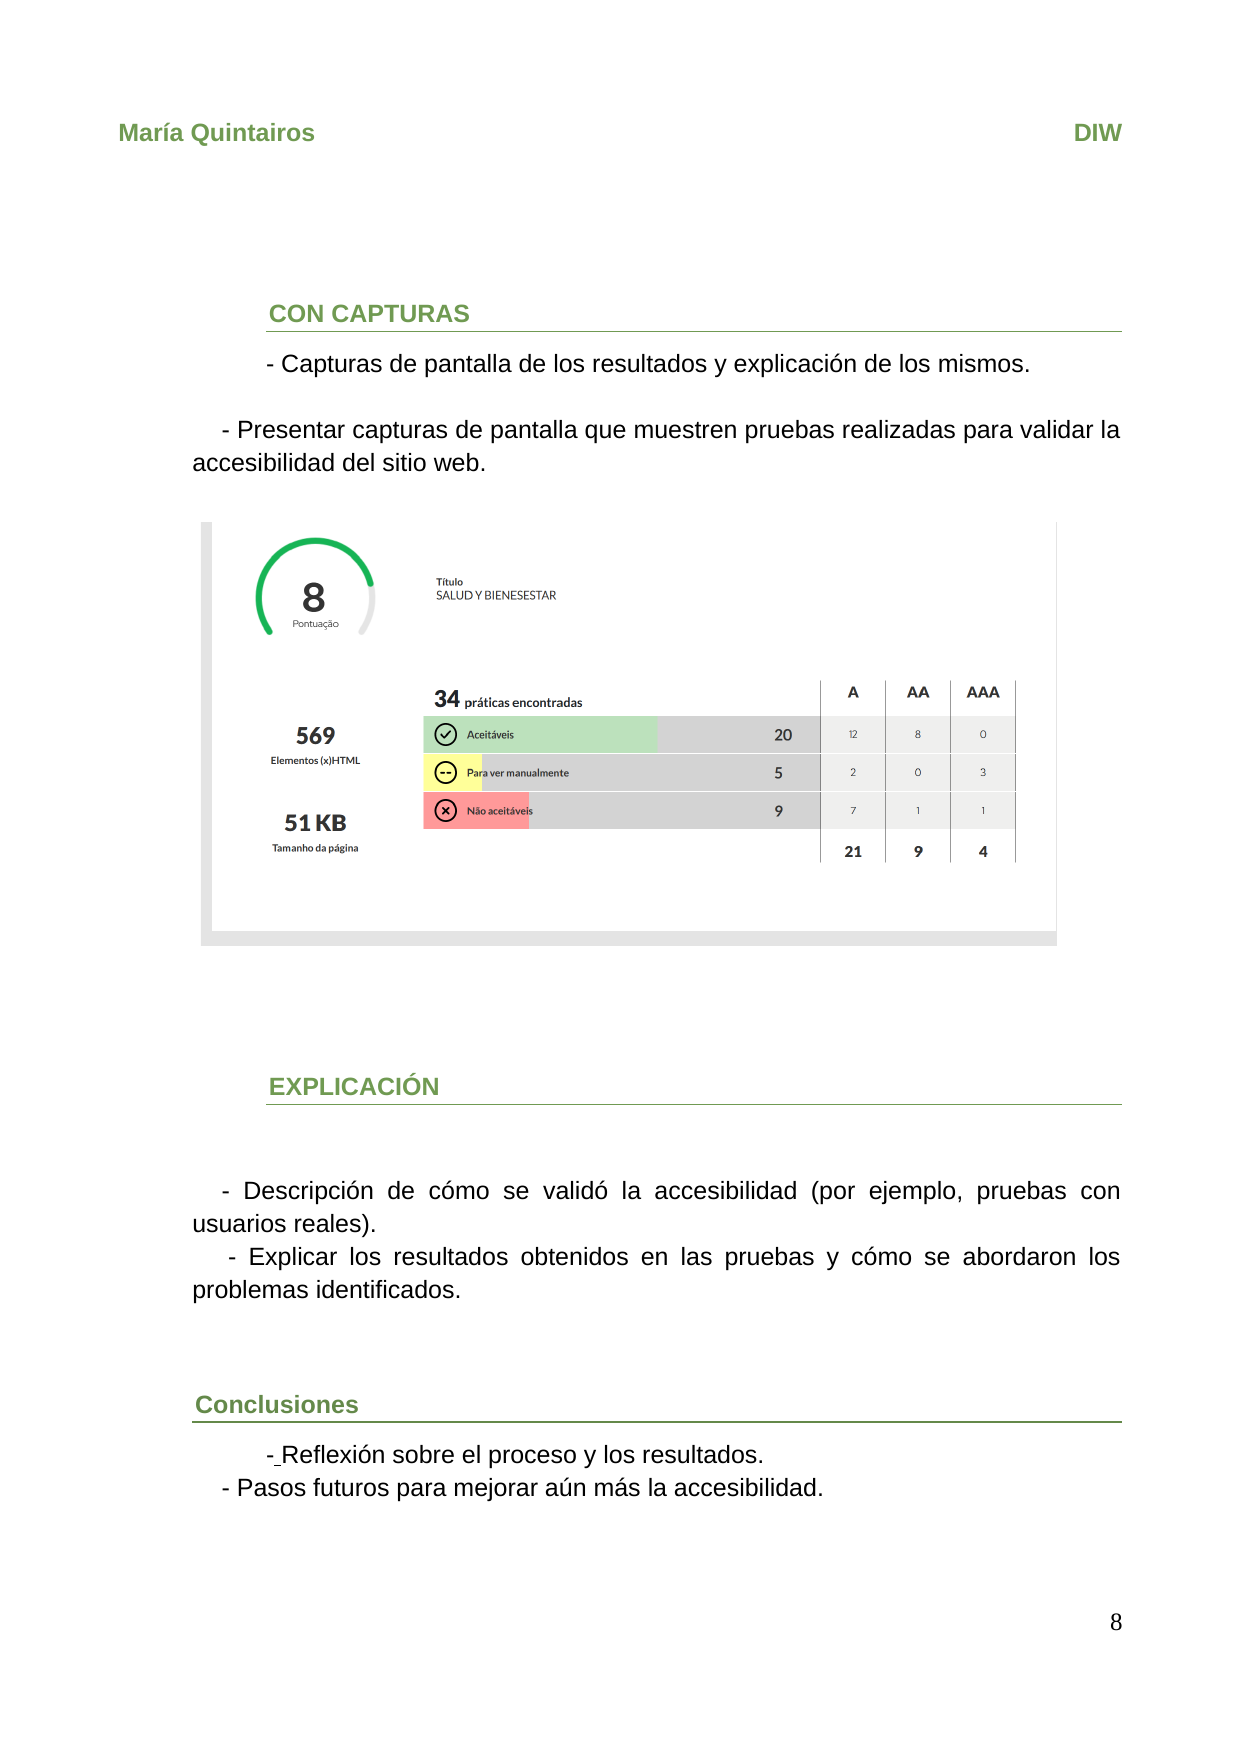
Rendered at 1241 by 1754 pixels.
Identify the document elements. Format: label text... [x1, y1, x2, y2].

text - Pasos futuros para mejorar aún más la accesibilidad. [192, 1473, 1122, 1502]
text - Presentar capturas de pantalla que muestren pruebas realizadas para validar la accesibilidad del sitio web. [192, 415, 1122, 477]
text - Reflexión sobre el proceso y los resultados. [192, 1440, 1122, 1469]
text - Explicar los resultados obtenidos en las pruebas y cómo se abordaron los problemas identificados. [192, 1242, 1122, 1304]
text - Capturas de pantalla de los resultados y explicación de los mismos. [192, 349, 1122, 378]
subtitle EXPLICACIÓN [266, 1069, 1122, 1104]
subtitle CON CAPTURAS [266, 296, 1122, 331]
subtitle Conclusiones [192, 1387, 1122, 1421]
text - Descripción de cómo se validó la accesibilidad (por ejemplo, pruebas con usuarios reales). [192, 1176, 1122, 1238]
picture [200, 522, 1057, 946]
